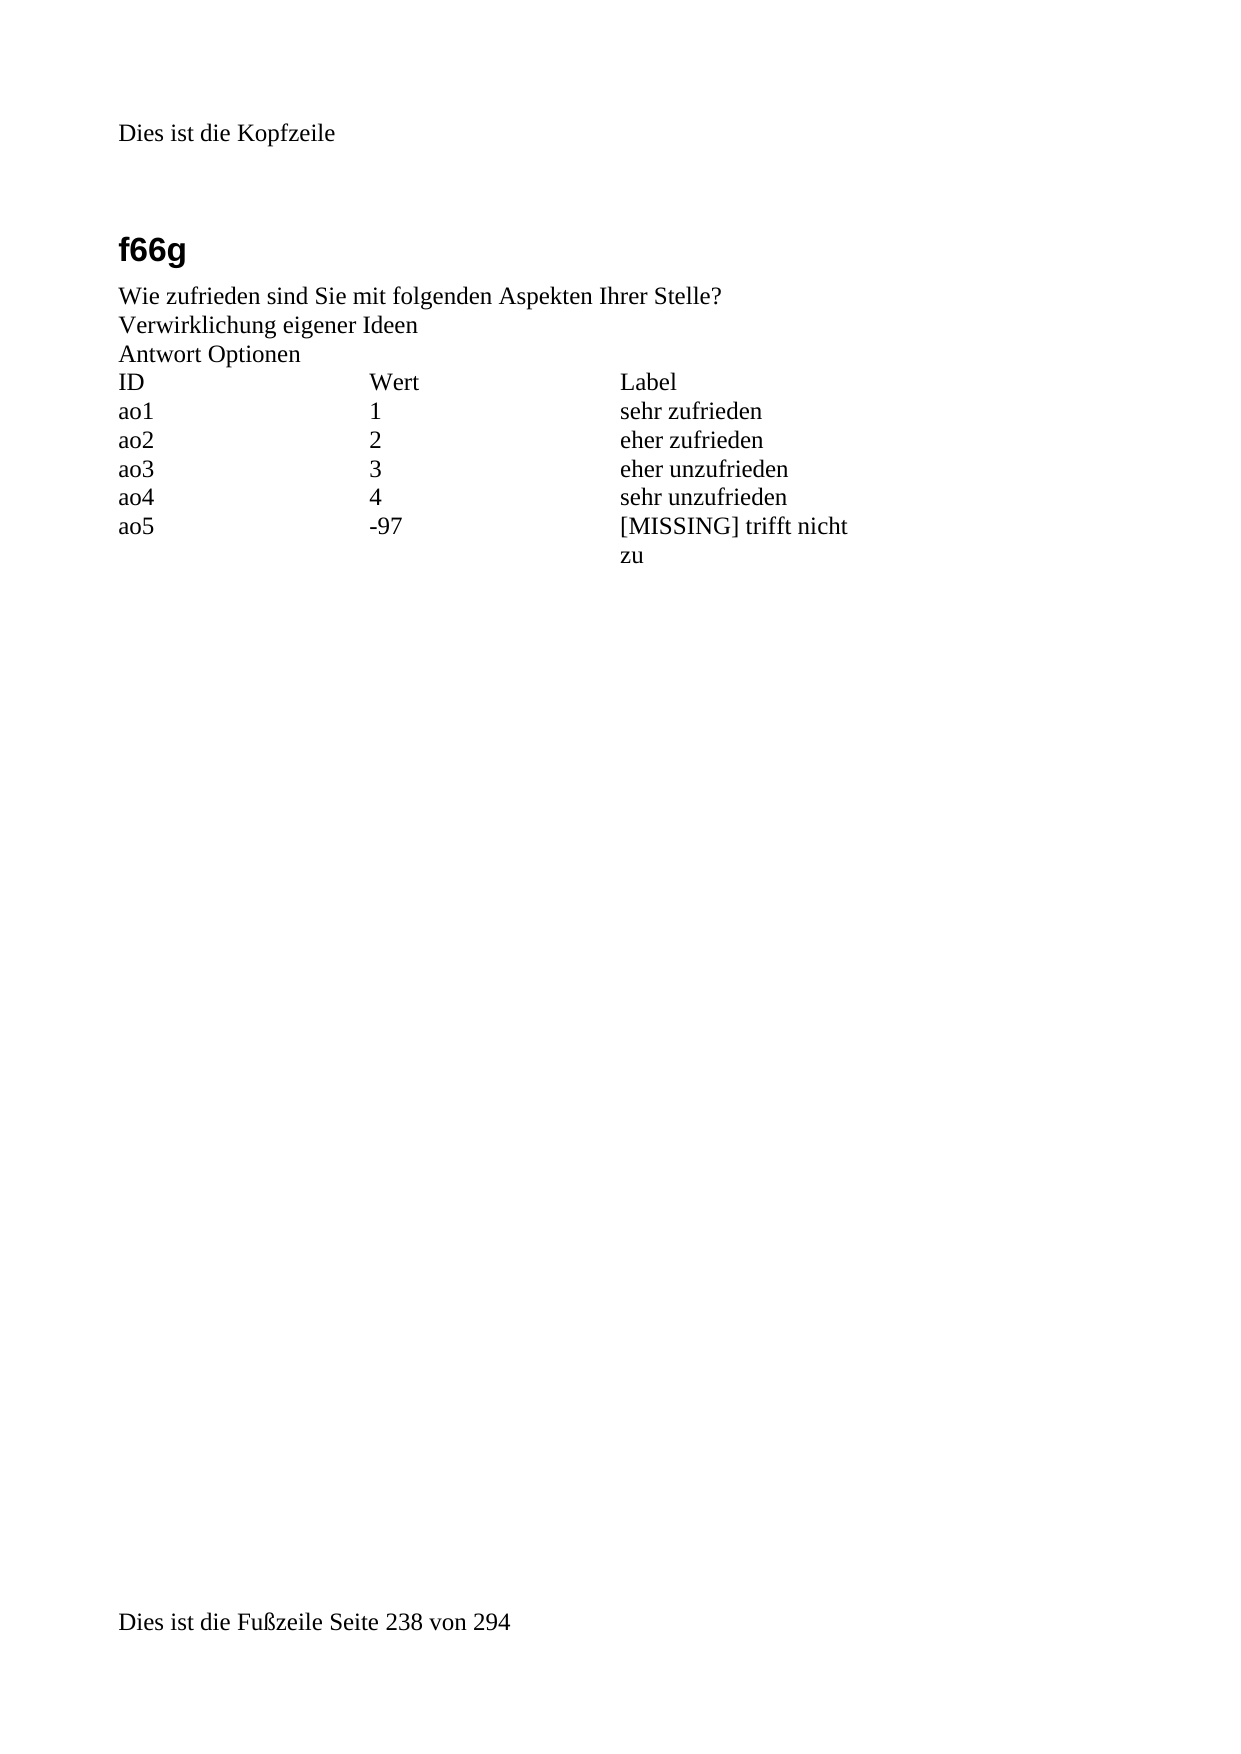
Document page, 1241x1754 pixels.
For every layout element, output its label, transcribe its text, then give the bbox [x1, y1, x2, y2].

table_cell sehr zufrieden [620, 396, 871, 425]
table_cell eher unzufrieden [620, 454, 871, 482]
table_header Label [620, 368, 871, 396]
table_cell eher zufrieden [620, 425, 871, 454]
table_cell ao5 [118, 511, 369, 569]
table_cell sehr unzufrieden [620, 483, 871, 511]
table_cell 4 [369, 483, 620, 511]
table_cell -97 [369, 511, 620, 569]
table_cell ao1 [118, 396, 369, 425]
table_cell [MISSING] trifft nicht zu [620, 511, 871, 569]
text Antwort Optionen [118, 339, 1122, 367]
subtitle f66g [118, 230, 1122, 269]
text Verwirklichung eigener Ideen [118, 310, 1122, 339]
table_header ID [118, 368, 369, 396]
table_cell 1 [369, 396, 620, 425]
text Wie zufrieden sind Sie mit folgenden Aspekten Ihrer Stelle? [118, 281, 1122, 310]
table_cell ao3 [118, 454, 369, 482]
table_header Wert [369, 368, 620, 396]
table_cell 3 [369, 454, 620, 482]
table_cell 2 [369, 425, 620, 454]
table_cell ao2 [118, 425, 369, 454]
table_cell ao4 [118, 483, 369, 511]
